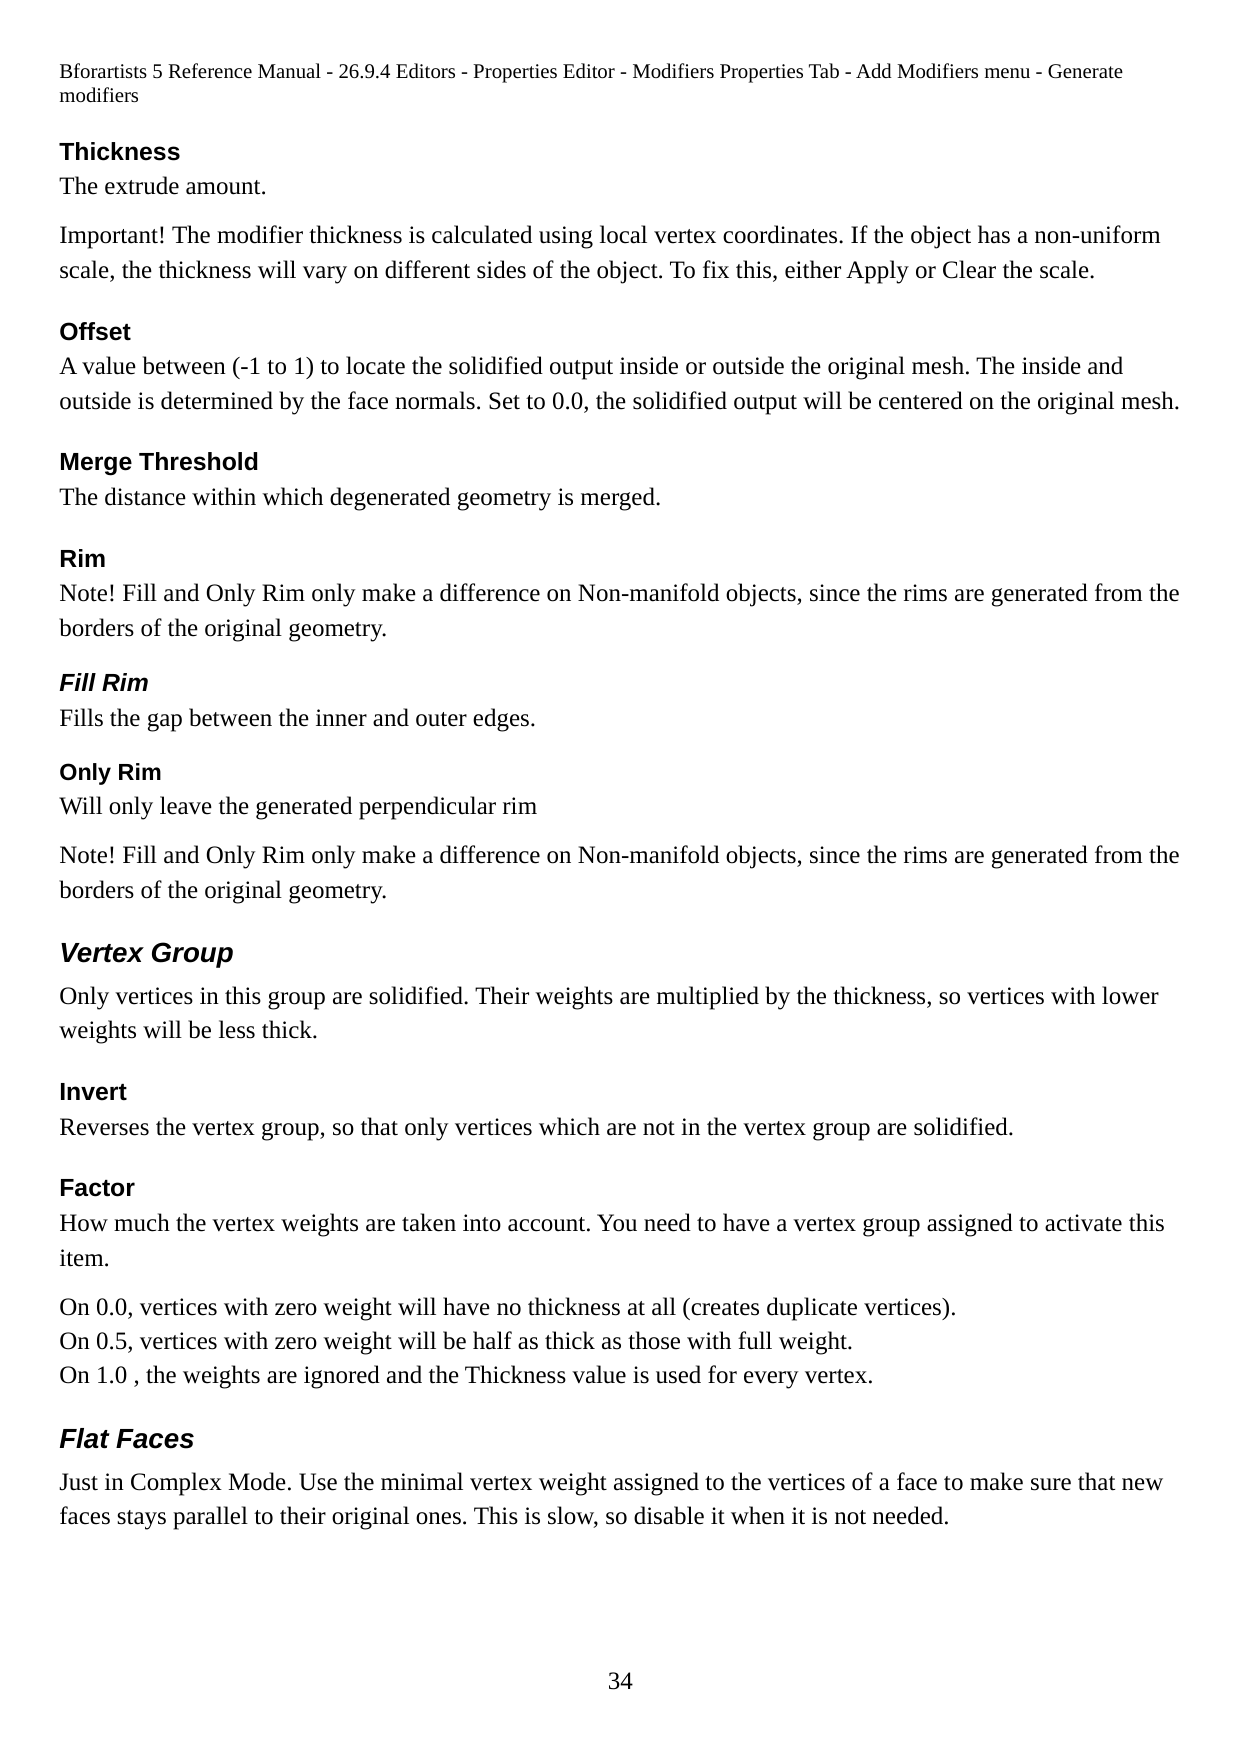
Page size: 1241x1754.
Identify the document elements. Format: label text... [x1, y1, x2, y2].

text A value between (-1 to 1) to locate the solidified output inside or outside the original mesh. The inside and outside is determined by the face normals. Set to 0.0, the solidified output will be centered on the original mesh. [59, 351, 1181, 414]
text The distance within which degenerated geometry is merged. [59, 482, 1181, 511]
subtitle Only Rim [59, 758, 1181, 785]
subtitle Fill Rim [59, 668, 1181, 697]
text Reverses the vertex group, so that only vertices which are not in the vertex group are solidified. [59, 1112, 1181, 1141]
subtitle Offset [59, 317, 1181, 345]
text Will only leave the generated perpendicular rim [59, 791, 1181, 820]
text Fills the gap between the inner and outer edges. [59, 703, 1181, 732]
subtitle Merge Threshold [59, 447, 1181, 476]
text Note! Fill and Only Rim only make a difference on Non-manifold objects, since the rims are generated from the borders of the original geometry. [59, 841, 1181, 904]
subtitle Flat Faces [59, 1422, 1181, 1454]
subtitle Invert [59, 1077, 1181, 1106]
text Important! The modifier thickness is calculated using local vertex coordinates. If the object has a non-uniform scale, the thickness will vary on different sides of the object. To fix this, either Apply or Clear the scale. [59, 221, 1181, 284]
text The extrude amount. [59, 171, 1181, 200]
text Only vertices in this group are solidified. Their weights are multiplied by the thickness, so vertices with lower weights will be less thick. [59, 981, 1181, 1044]
subtitle Vertex Group [59, 937, 1181, 968]
subtitle Factor [59, 1173, 1181, 1202]
text Note! Fill and Only Rim only make a difference on Non-manifold objects, since the rims are generated from the borders of the original geometry. [59, 578, 1181, 642]
subtitle Rim [59, 544, 1181, 572]
subtitle Thickness [59, 137, 1181, 165]
text How much the vertex weights are taken into account. You need to have a vertex group assigned to activate this item. [59, 1208, 1181, 1271]
text On 0.0, vertices with zero weight will have no thickness at all (creates duplicate vertices). On 0.5, vertices with zero weight will be half as thick as those with full weight. On 1.0 , the weights are ignored and the Thickness value is used for every vertex. [59, 1292, 1181, 1389]
text Just in Complex Mode. Use the minimal vertex weight assigned to the vertices of a face to make sure that new faces stays parallel to their original ones. This is slow, so disable it when it is not needed. [59, 1467, 1181, 1530]
